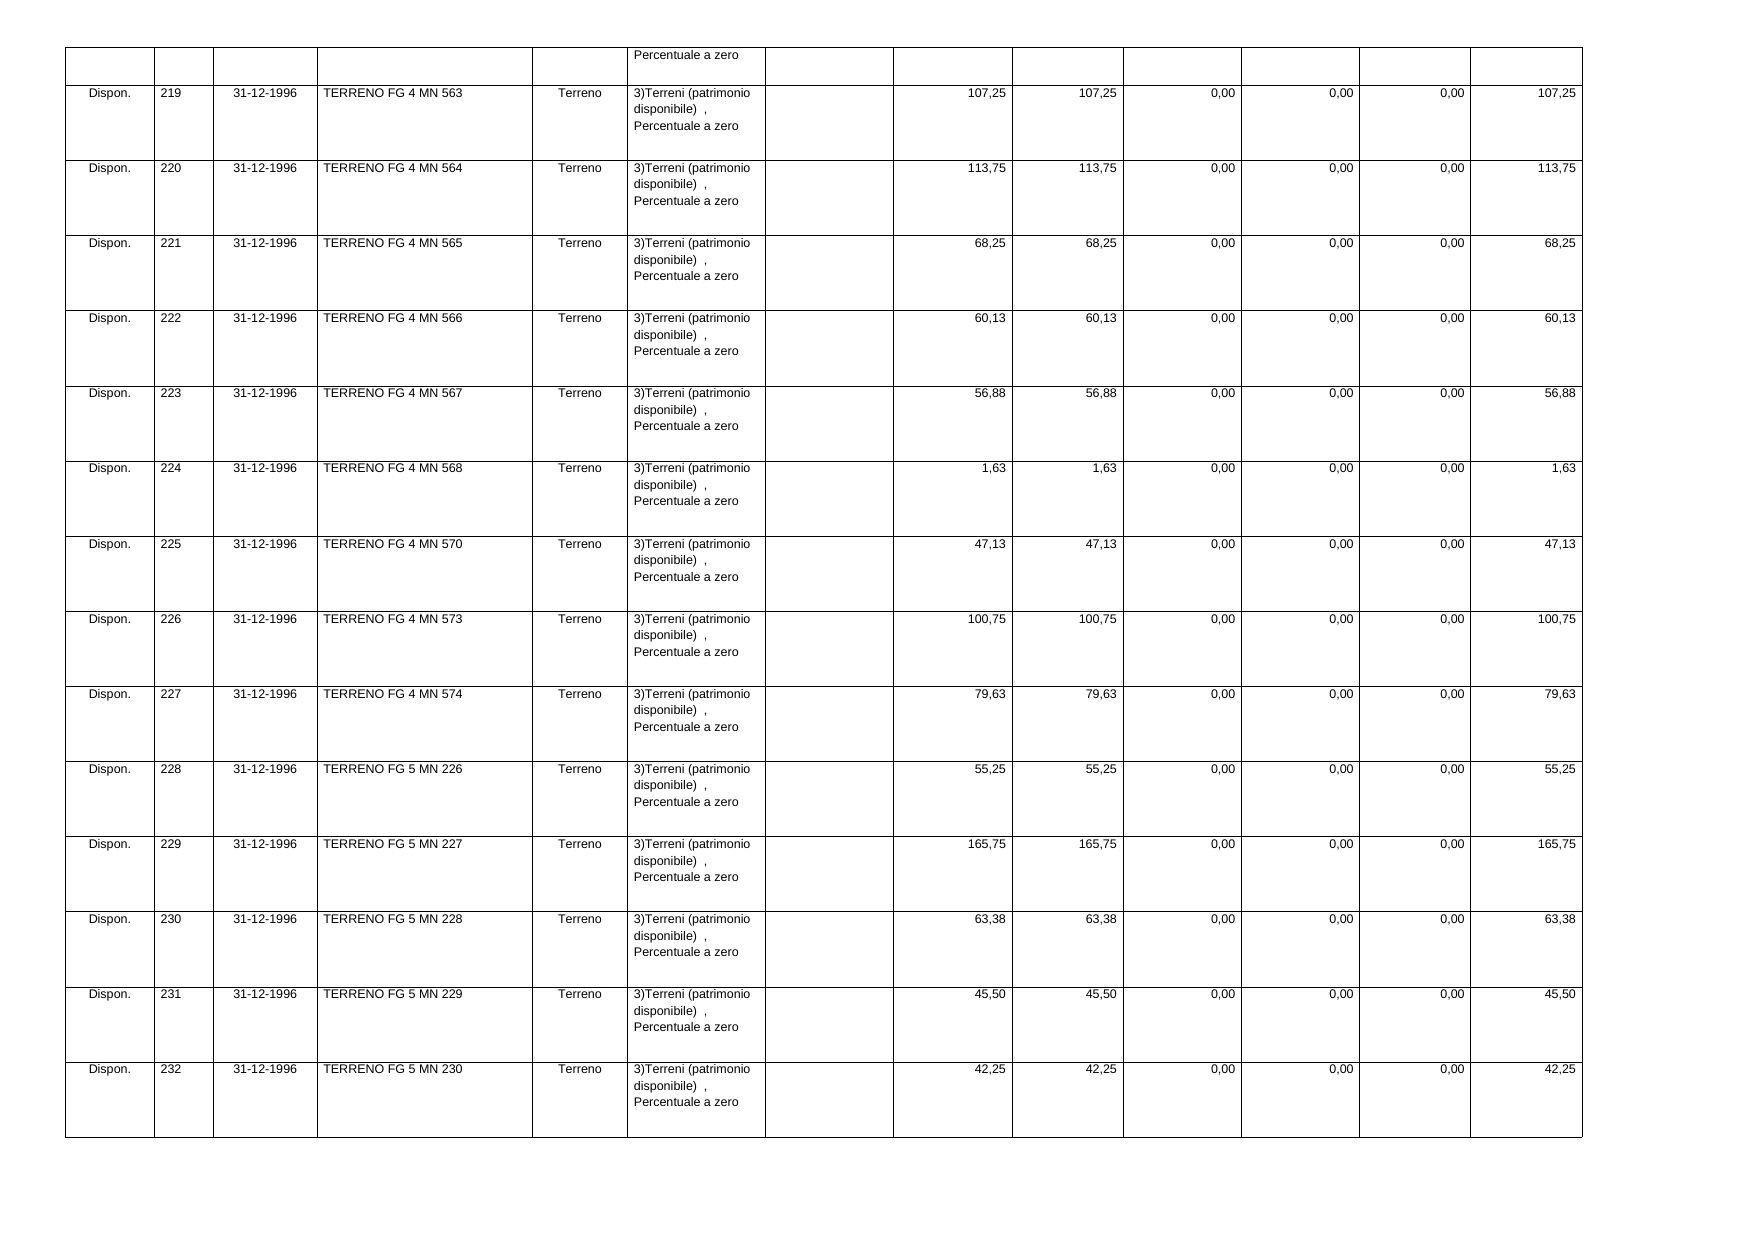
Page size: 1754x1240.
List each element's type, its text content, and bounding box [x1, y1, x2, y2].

table_cell 60,13 [894, 311, 1012, 386]
table_cell 0,00 [1124, 537, 1241, 611]
table_cell 100,75 [1471, 612, 1582, 686]
table_cell 56,88 [1013, 387, 1123, 461]
table_cell 31-12-1996 [214, 311, 317, 386]
table_cell [766, 387, 893, 461]
table_cell 107,25 [1013, 86, 1123, 160]
table_cell 31-12-1996 [214, 387, 317, 461]
table_cell [766, 48, 893, 85]
table_cell Terreno [533, 612, 627, 686]
table_cell Terreno [533, 687, 627, 761]
table_cell Dispon. [66, 161, 154, 235]
table_cell Dispon. [66, 387, 154, 461]
table_cell [1124, 48, 1241, 85]
table_cell [766, 236, 893, 310]
table_cell 60,13 [1471, 311, 1582, 386]
table_cell [766, 837, 893, 911]
table_cell 68,25 [894, 236, 1012, 310]
table_cell Dispon. [66, 837, 154, 911]
table_cell 165,75 [1471, 837, 1582, 911]
table_cell 56,88 [1471, 387, 1582, 461]
table_cell 232 [155, 1063, 213, 1137]
table_cell 219 [155, 86, 213, 160]
table_cell 3)Terreni (patrimonio disponibile) , Percentuale a zero [628, 687, 765, 761]
table_cell 3)Terreni (patrimonio disponibile) , Percentuale a zero [628, 988, 765, 1061]
table_cell 0,00 [1124, 687, 1241, 761]
table_cell 165,75 [1013, 837, 1123, 911]
table_cell 0,00 [1242, 762, 1359, 836]
table_cell 56,88 [894, 387, 1012, 461]
table_cell 63,38 [1471, 912, 1582, 986]
table_cell 47,13 [1471, 537, 1582, 611]
table_cell [766, 612, 893, 686]
table_cell 0,00 [1360, 988, 1470, 1061]
table_cell 31-12-1996 [214, 1063, 317, 1137]
table_cell 0,00 [1242, 1063, 1359, 1137]
table_cell 220 [155, 161, 213, 235]
table_cell 0,00 [1124, 387, 1241, 461]
table_cell TERRENO FG 5 MN 228 [318, 912, 532, 986]
table_cell 1,63 [1013, 462, 1123, 536]
table_cell 0,00 [1124, 988, 1241, 1061]
table_cell 31-12-1996 [214, 837, 317, 911]
table_cell 0,00 [1242, 837, 1359, 911]
table_cell Terreno [533, 311, 627, 386]
table_cell 0,00 [1124, 837, 1241, 911]
table_cell 3)Terreni (patrimonio disponibile) , Percentuale a zero [628, 537, 765, 611]
table_cell 42,25 [1013, 1063, 1123, 1137]
table_cell 228 [155, 762, 213, 836]
table_cell [1242, 48, 1359, 85]
table_cell 3)Terreni (patrimonio disponibile) , Percentuale a zero [628, 387, 765, 461]
table_cell 3)Terreni (patrimonio disponibile) , Percentuale a zero [628, 161, 765, 235]
table_cell TERRENO FG 5 MN 229 [318, 988, 532, 1061]
table_cell 113,75 [894, 161, 1012, 235]
table_cell 31-12-1996 [214, 988, 317, 1061]
table_cell 31-12-1996 [214, 762, 317, 836]
table_cell 31-12-1996 [214, 912, 317, 986]
table_cell 0,00 [1360, 687, 1470, 761]
table_cell 0,00 [1242, 236, 1359, 310]
table_cell TERRENO FG 4 MN 563 [318, 86, 532, 160]
table_cell 63,38 [894, 912, 1012, 986]
table_cell TERRENO FG 4 MN 565 [318, 236, 532, 310]
table_cell 45,50 [1471, 988, 1582, 1061]
table_cell Terreno [533, 387, 627, 461]
table_cell 0,00 [1360, 537, 1470, 611]
table_cell 0,00 [1124, 462, 1241, 536]
table_cell 60,13 [1013, 311, 1123, 386]
table_cell TERRENO FG 4 MN 570 [318, 537, 532, 611]
table_cell 45,50 [1013, 988, 1123, 1061]
table_cell [318, 48, 532, 85]
table_cell 3)Terreni (patrimonio disponibile) , Percentuale a zero [628, 837, 765, 911]
table_cell 42,25 [894, 1063, 1012, 1137]
table_cell [766, 912, 893, 986]
table_cell TERRENO FG 5 MN 227 [318, 837, 532, 911]
table_cell 0,00 [1242, 462, 1359, 536]
table_cell Dispon. [66, 236, 154, 310]
table_cell [766, 462, 893, 536]
table_cell TERRENO FG 4 MN 568 [318, 462, 532, 536]
table_cell 107,25 [894, 86, 1012, 160]
table_cell 0,00 [1242, 537, 1359, 611]
table_cell Dispon. [66, 612, 154, 686]
table_cell 227 [155, 687, 213, 761]
table_cell 0,00 [1242, 311, 1359, 386]
table_cell TERRENO FG 4 MN 566 [318, 311, 532, 386]
table_cell 55,25 [1013, 762, 1123, 836]
table_cell Dispon. [66, 462, 154, 536]
table_cell 0,00 [1124, 86, 1241, 160]
table_cell TERRENO FG 4 MN 573 [318, 612, 532, 686]
table_cell 3)Terreni (patrimonio disponibile) , Percentuale a zero [628, 86, 765, 160]
table_cell 55,25 [894, 762, 1012, 836]
table_cell Terreno [533, 537, 627, 611]
table_cell 0,00 [1242, 161, 1359, 235]
table_cell 0,00 [1242, 612, 1359, 686]
table_cell 0,00 [1360, 236, 1470, 310]
table_cell 3)Terreni (patrimonio disponibile) , Percentuale a zero [628, 311, 765, 386]
table_cell Dispon. [66, 687, 154, 761]
table_cell 31-12-1996 [214, 161, 317, 235]
table_cell [766, 988, 893, 1061]
table_cell Terreno [533, 837, 627, 911]
table_cell 0,00 [1360, 912, 1470, 986]
table_cell 1,63 [1471, 462, 1582, 536]
table_cell 79,63 [1471, 687, 1582, 761]
table_cell 0,00 [1242, 988, 1359, 1061]
table_cell [894, 48, 1012, 85]
table_cell 0,00 [1360, 1063, 1470, 1137]
table_cell Terreno [533, 988, 627, 1061]
table_cell 230 [155, 912, 213, 986]
table_cell 113,75 [1013, 161, 1123, 235]
table_cell 0,00 [1124, 161, 1241, 235]
table_cell Terreno [533, 1063, 627, 1137]
table_cell 0,00 [1242, 86, 1359, 160]
table_cell 79,63 [1013, 687, 1123, 761]
table_cell 47,13 [1013, 537, 1123, 611]
table_cell [1360, 48, 1470, 85]
table_cell [1013, 48, 1123, 85]
table_cell 107,25 [1471, 86, 1582, 160]
table_cell [533, 48, 627, 85]
table_cell Dispon. [66, 311, 154, 386]
table_cell Dispon. [66, 762, 154, 836]
table_cell 221 [155, 236, 213, 310]
table_cell 3)Terreni (patrimonio disponibile) , Percentuale a zero [628, 912, 765, 986]
table_cell 3)Terreni (patrimonio disponibile) , Percentuale a zero [628, 612, 765, 686]
table_cell 0,00 [1242, 687, 1359, 761]
table_cell Terreno [533, 762, 627, 836]
table_cell [766, 537, 893, 611]
table_cell 0,00 [1360, 387, 1470, 461]
table_cell [214, 48, 317, 85]
table_cell 0,00 [1124, 1063, 1241, 1137]
table_cell 0,00 [1360, 762, 1470, 836]
table_cell [766, 311, 893, 386]
table_cell 225 [155, 537, 213, 611]
table_cell 42,25 [1471, 1063, 1582, 1137]
table_cell 68,25 [1471, 236, 1582, 310]
table_cell 3)Terreni (patrimonio disponibile) , Percentuale a zero [628, 762, 765, 836]
table_cell [766, 161, 893, 235]
table_cell [1471, 48, 1582, 85]
table_cell 222 [155, 311, 213, 386]
table_cell TERRENO FG 4 MN 574 [318, 687, 532, 761]
table_cell 31-12-1996 [214, 462, 317, 536]
table_cell [766, 1063, 893, 1137]
table_cell 3)Terreni (patrimonio disponibile) , Percentuale a zero [628, 462, 765, 536]
table_cell Dispon. [66, 1063, 154, 1137]
table_cell 55,25 [1471, 762, 1582, 836]
table_cell [766, 762, 893, 836]
table_cell 0,00 [1360, 86, 1470, 160]
table_cell 0,00 [1124, 912, 1241, 986]
table_cell 3)Terreni (patrimonio disponibile) , Percentuale a zero [628, 1063, 765, 1137]
table_cell 79,63 [894, 687, 1012, 761]
table_cell 223 [155, 387, 213, 461]
table_cell 0,00 [1360, 161, 1470, 235]
table_cell [66, 48, 154, 85]
table_cell 226 [155, 612, 213, 686]
table_cell 31-12-1996 [214, 687, 317, 761]
table_cell Terreno [533, 161, 627, 235]
table_cell [155, 48, 213, 85]
table_cell 31-12-1996 [214, 612, 317, 686]
table_cell 0,00 [1242, 387, 1359, 461]
table_cell 3)Terreni (patrimonio disponibile) , Percentuale a zero [628, 236, 765, 310]
table_cell [766, 687, 893, 761]
table_cell TERRENO FG 5 MN 226 [318, 762, 532, 836]
table_cell 100,75 [1013, 612, 1123, 686]
table_cell 0,00 [1124, 612, 1241, 686]
table_cell Percentuale a zero [628, 48, 765, 85]
table_cell 45,50 [894, 988, 1012, 1061]
table_cell 0,00 [1124, 236, 1241, 310]
table_cell 31-12-1996 [214, 537, 317, 611]
table_cell Terreno [533, 86, 627, 160]
table_cell TERRENO FG 4 MN 564 [318, 161, 532, 235]
table_cell Terreno [533, 462, 627, 536]
table_cell 63,38 [1013, 912, 1123, 986]
table_cell 0,00 [1124, 311, 1241, 386]
table_cell 68,25 [1013, 236, 1123, 310]
table_cell 113,75 [1471, 161, 1582, 235]
table_cell 1,63 [894, 462, 1012, 536]
table_cell 100,75 [894, 612, 1012, 686]
table_cell Dispon. [66, 912, 154, 986]
table_cell 0,00 [1360, 612, 1470, 686]
table_cell TERRENO FG 5 MN 230 [318, 1063, 532, 1137]
table_cell Dispon. [66, 988, 154, 1061]
table_cell 31-12-1996 [214, 86, 317, 160]
table_cell Terreno [533, 236, 627, 310]
table_cell 231 [155, 988, 213, 1061]
table_cell 229 [155, 837, 213, 911]
table_cell 0,00 [1360, 311, 1470, 386]
table_cell 47,13 [894, 537, 1012, 611]
table_cell 0,00 [1360, 462, 1470, 536]
table_cell Dispon. [66, 86, 154, 160]
table_cell 165,75 [894, 837, 1012, 911]
table_cell [766, 86, 893, 160]
table_cell 0,00 [1360, 837, 1470, 911]
table_cell 224 [155, 462, 213, 536]
table_cell Dispon. [66, 537, 154, 611]
table_cell Terreno [533, 912, 627, 986]
table_cell TERRENO FG 4 MN 567 [318, 387, 532, 461]
table_cell 0,00 [1242, 912, 1359, 986]
table_cell 0,00 [1124, 762, 1241, 836]
table_cell 31-12-1996 [214, 236, 317, 310]
